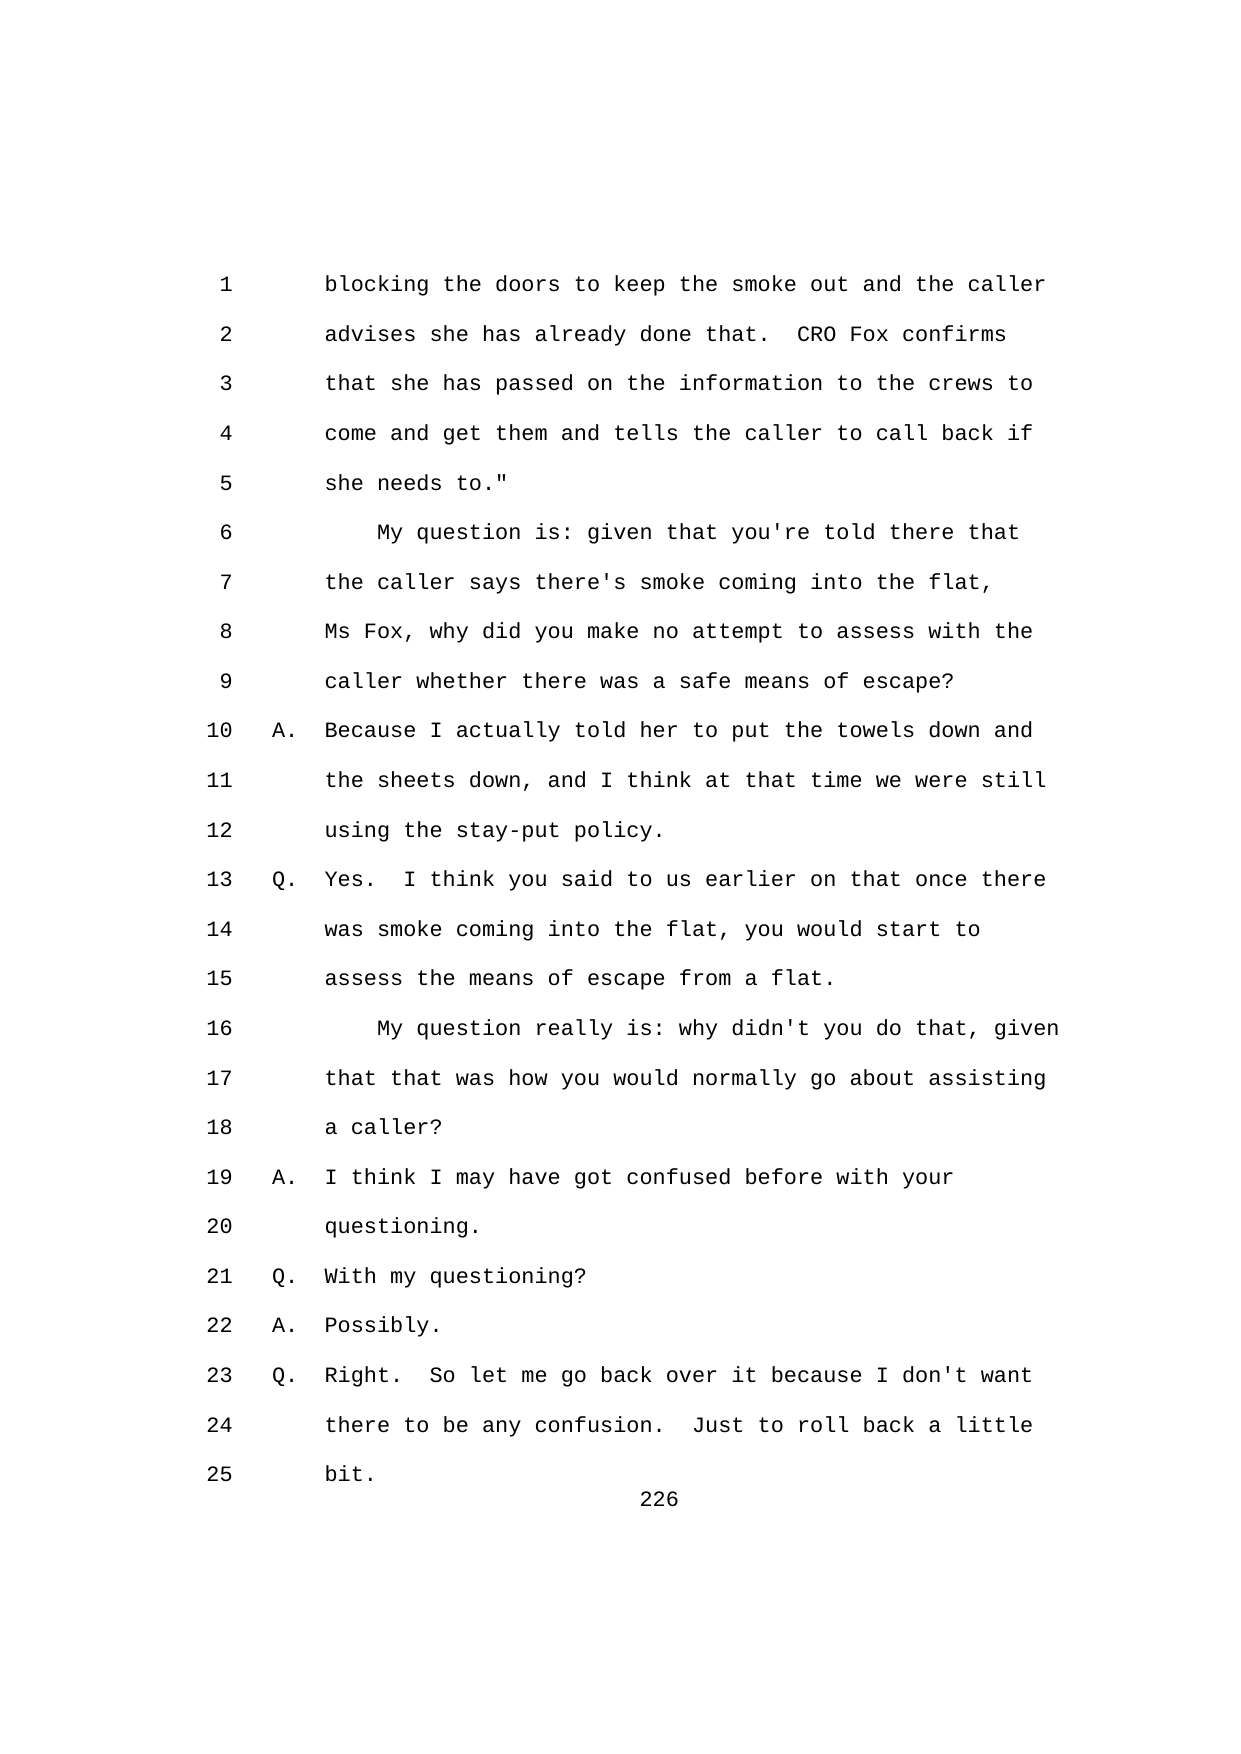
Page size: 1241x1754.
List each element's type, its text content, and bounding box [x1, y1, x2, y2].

text 11 the sheets down, and I think at that time we were still [75, 769, 1165, 794]
text 5 she needs to." [75, 472, 1165, 496]
text 6 My question is: given that you're told there that [75, 521, 1165, 546]
text 13 Q. Yes. I think you said to us earlier on that once there [75, 868, 1165, 893]
text 7 the caller says there's smoke coming into the flat, [75, 571, 1165, 596]
text 14 was smoke coming into the flat, you would start to [75, 918, 1165, 943]
text 16 My question really is: why didn't you do that, given [75, 1017, 1165, 1042]
text 15 assess the means of escape from a flat. [75, 967, 1165, 992]
text 21 Q. With my questioning? [75, 1265, 1165, 1290]
text 18 a caller? [75, 1116, 1165, 1141]
text 23 Q. Right. So let me go back over it because I don't want [75, 1364, 1165, 1389]
text 4 come and get them and tells the caller to call back if [75, 422, 1165, 447]
text 8 Ms Fox, why did you make no attempt to assess with the [75, 620, 1165, 645]
text 10 A. Because I actually told her to put the towels down and [75, 719, 1165, 744]
text 9 caller whether there was a safe means of escape? [75, 670, 1165, 695]
text 24 there to be any confusion. Just to roll back a little [75, 1414, 1165, 1438]
text 17 that that was how you would normally go about assisting [75, 1067, 1165, 1091]
text 25 bit. [75, 1463, 1165, 1488]
text 2 advises she has already done that. CRO Fox confirms [75, 323, 1165, 348]
text 3 that she has passed on the information to the crews to [75, 372, 1165, 397]
text 20 questioning. [75, 1215, 1165, 1240]
text 12 using the stay-put policy. [75, 819, 1165, 843]
text 1 blocking the doors to keep the smoke out and the caller [75, 273, 1165, 298]
text 22 A. Possibly. [75, 1314, 1165, 1339]
text 226 [75, 1488, 1165, 1513]
text 19 A. I think I may have got confused before with your [75, 1166, 1165, 1191]
